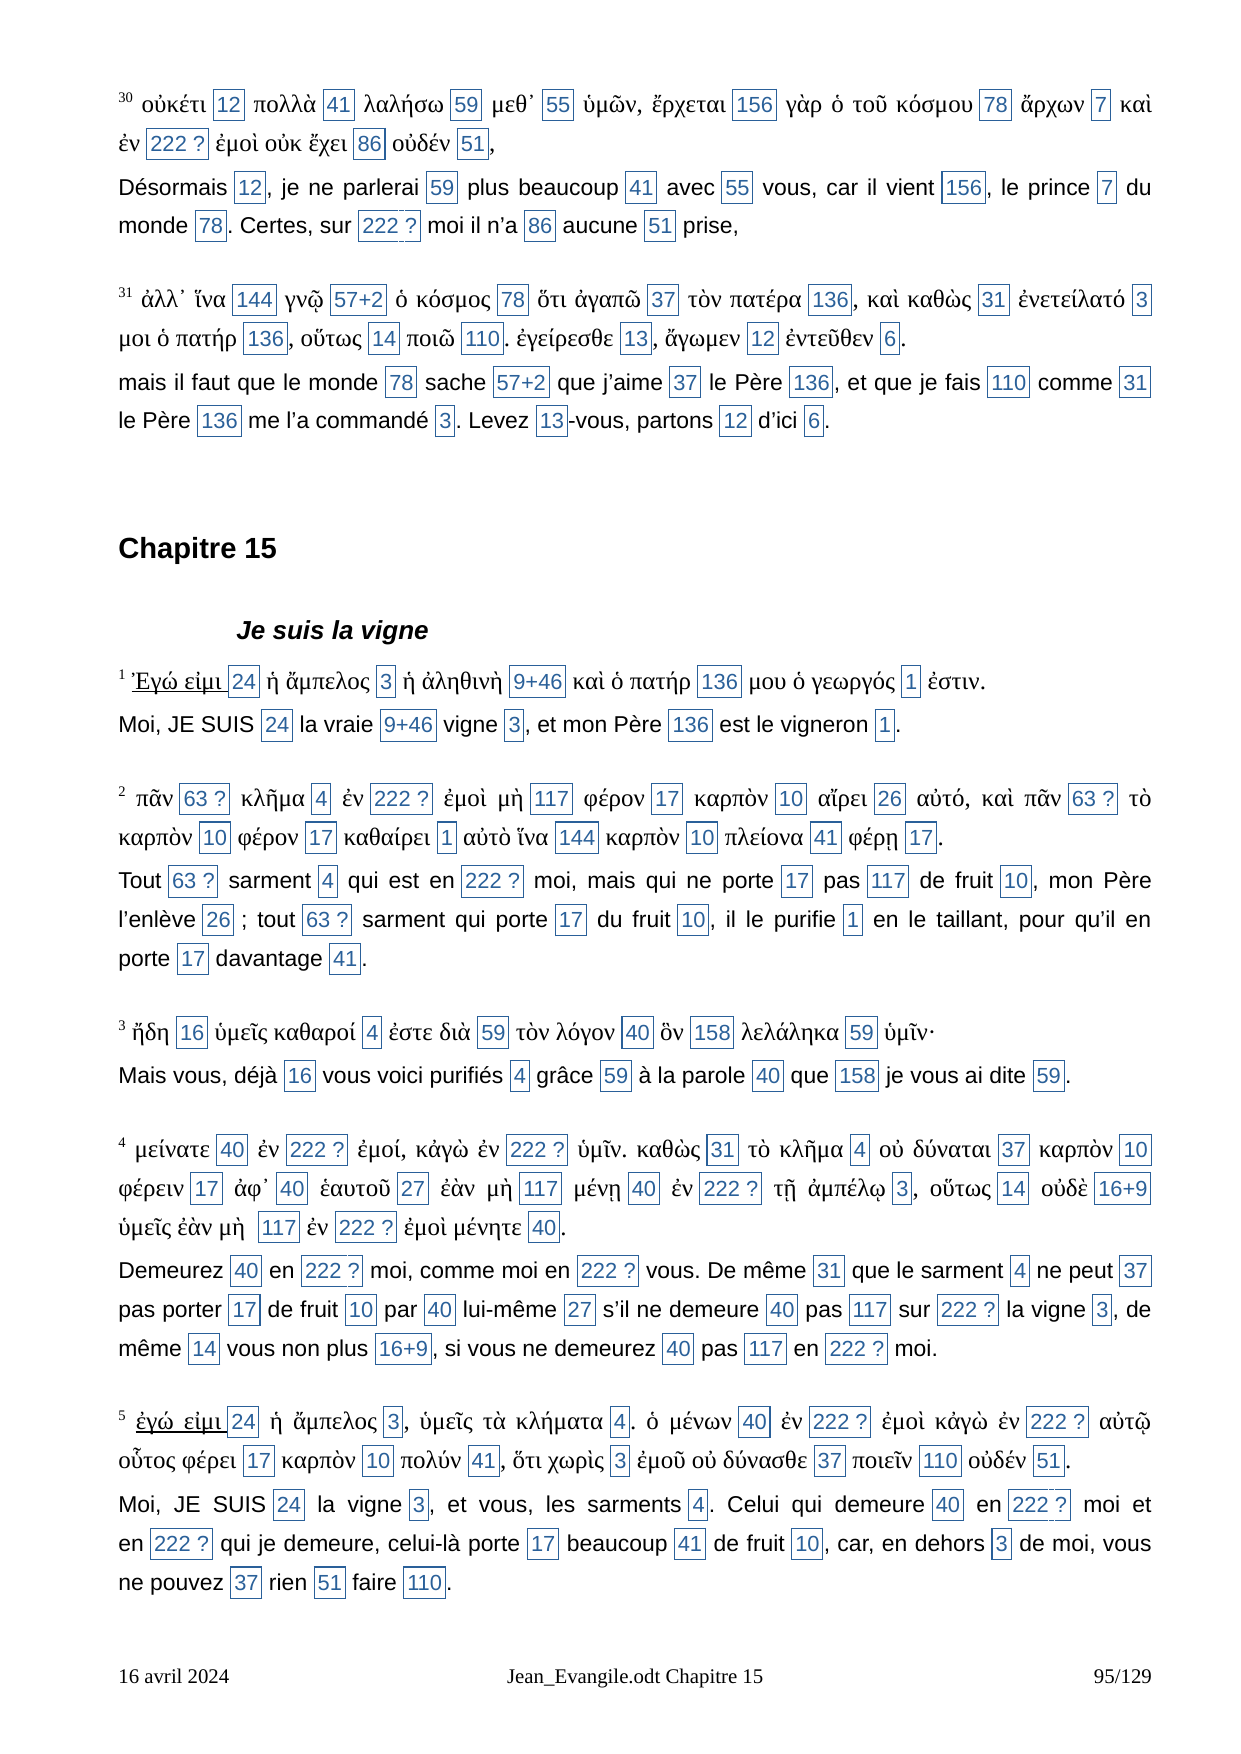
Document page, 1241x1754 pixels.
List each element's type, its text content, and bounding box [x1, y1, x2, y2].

text 1 Ἐγώ εἰμι [118, 665, 228, 698]
text , et mon Père [524, 709, 668, 742]
text la vraie [293, 709, 380, 742]
text à la parole [632, 1060, 752, 1092]
text Tout 63 ? sarment 4 qui est en 222 ? moi, mais qui ne porte 17 pas 117 de fruit 10, mon Père l’enlève 26 ; tout 63 ? sarment qui porte 17 du fruit 10, il le purifie 1 en le taillant, pour qu’il en porte 17 davantage 41. [118, 865, 1152, 975]
text ἐστιν. [921, 665, 1152, 698]
text vous voici purifiés [316, 1060, 510, 1092]
text 30 οὐκέτι 12 πολλὰ 41 λαλήσω 59 μεθ᾽ 55 ὑμῶν, ἔρχεται 156 γὰρ ὁ τοῦ κόσμου 78 ἄρχων 7 καὶ ἐν 222 ? ἐμοὶ οὐκ ἔχει 86 οὐδέν 51, [118, 88, 1152, 160]
text Moi, JE SUIS 24 la vigne 3, et vous, les sarments 4. Celui qui demeure 40 en 222 ? moi et en 222 ? qui je demeure, celui-là porte 17 beaucoup 41 de fruit 10, car, en dehors 3 de moi, vous ne pouvez 37 rien 51 faire 110. [118, 1489, 1152, 1599]
text ἡ ἄμπελος [260, 665, 376, 698]
text je vous ai dite [879, 1060, 1033, 1092]
text Mais vous, déjà [118, 1060, 284, 1092]
text 31 ἀλλ᾽ ἵνα 144 γνῷ 57+2 ὁ κόσμος 78 ὅτι ἀγαπῶ 37 τὸν πατέρα 136, καὶ καθὼς 31 ἐνετείλατό 3 μοι ὁ πατήρ 136, οὕτως 14 ποιῶ 110. ἐγείρεσθε 13, ἄγωμεν 12 ἐντεῦθεν 6. [118, 283, 1152, 355]
text ἐστε διὰ [382, 1016, 477, 1049]
text Désormais 12, je ne parlerai 59 plus beaucoup 41 avec 55 vous, car il vient 156, le prince 7 du monde 78. Certes, sur 222 ? moi il n’a 86 aucune 51 prise, [118, 171, 1152, 242]
text . [1065, 1060, 1152, 1092]
text 2 πᾶν 63 ? κλῆμα 4 ἐν 222 ? ἐμοὶ μὴ 117 φέρον 17 καρπὸν 10 αἴρει 26 αὐτό, καὶ πᾶν 63 ? τὸ καρπὸν 10 φέρον 17 καθαίρει 1 αὐτὸ ἵνα 144 καρπὸν 10 πλείονα 41 φέρῃ 17. [118, 782, 1152, 854]
subtitle Chapitre 15 [118, 532, 1152, 565]
text 59 [601, 1061, 631, 1091]
text ὃν [654, 1016, 690, 1049]
text grâce [530, 1060, 600, 1092]
text 4 [511, 1061, 529, 1091]
text que [784, 1060, 835, 1092]
text 3 [377, 666, 395, 697]
text καὶ ὁ πατήρ [566, 665, 697, 698]
text est le vigneron [713, 709, 875, 742]
text 1 [902, 666, 920, 697]
text Moi, JE SUIS [118, 709, 261, 742]
text vigne [437, 709, 504, 742]
text 9+46 [510, 666, 565, 697]
text ἡ ἀληθινὴ [396, 665, 509, 698]
text 3 [505, 710, 523, 741]
subtitle Je suis la vigne [236, 616, 1152, 645]
text ὑμεῖς καθαροί [208, 1016, 362, 1049]
text 59 [478, 1017, 508, 1048]
text mais il faut que le monde 78 sache 57+2 que j’aime 37 le Père 136, et que je fais 110 comme 31 le Père 136 me l’a commandé 3. Levez 13-vous, partons 12 d’ici 6. [118, 366, 1152, 437]
text 59 [1034, 1061, 1064, 1091]
text 16 [285, 1061, 315, 1091]
text 24 [262, 710, 292, 741]
text 40 [753, 1061, 783, 1091]
text 3 ἤδη [118, 1016, 176, 1049]
text 59 [846, 1017, 877, 1048]
text . [895, 709, 1152, 742]
text μου ὁ γεωργός [742, 665, 901, 698]
text 136 [698, 666, 741, 697]
text 40 [623, 1017, 653, 1048]
text Demeurez 40 en 222 ? moi, comme moi en 222 ? vous. De même 31 que le sarment 4 ne peut 37 pas porter 17 de fruit 10 par 40 lui-même 27 s’il ne demeure 40 pas 117 sur 222 ? la vigne 3, de même 14 vous non plus 16+9, si vous ne demeurez 40 pas 117 en 222 ? moi. [118, 1255, 1152, 1365]
text 4 μείνατε 40 ἐν 222 ? ἐμοί, κἀγὼ ἐν 222 ? ὑμῖν. καθὼς 31 τὸ κλῆμα 4 οὐ δύναται 37 καρπὸν 10 φέρειν 17 ἀφ᾽ 40 ἑαυτοῦ 27 ἐὰν μὴ 117 μένῃ 40 ἐν 222 ? τῇ ἀμπέλῳ 3, οὕτως 14 οὐδὲ 16+9 ὑμεῖς ἐὰν μὴ 117 ἐν 222 ? ἐμοὶ μένητε 40. [118, 1133, 1152, 1243]
text λελάληκα [734, 1016, 845, 1049]
text 158 [691, 1017, 733, 1048]
text 1 [876, 710, 894, 741]
text 5 ἐγώ εἰμι 24 ἡ ἄμπελος 3, ὑμεῖς τὰ κλήματα 4. ὁ μένων 40 ἐν 222 ? ἐμοὶ κἀγὼ ἐν 222 ? αὐτῷ οὗτος φέρει 17 καρπὸν 10 πολύν 41, ὅτι χωρὶς 3 ἐμοῦ οὐ δύνασθε 37 ποιεῖν 110 οὐδέν 51. [118, 1406, 1152, 1477]
text 9+46 [381, 710, 436, 741]
text 136 [669, 710, 712, 741]
text τὸν λόγον [509, 1016, 621, 1049]
text 4 [363, 1017, 381, 1048]
text 158 [836, 1061, 878, 1091]
text ὑμῖν· [878, 1016, 1152, 1049]
text 16 [177, 1017, 207, 1048]
text 24 [229, 666, 259, 697]
